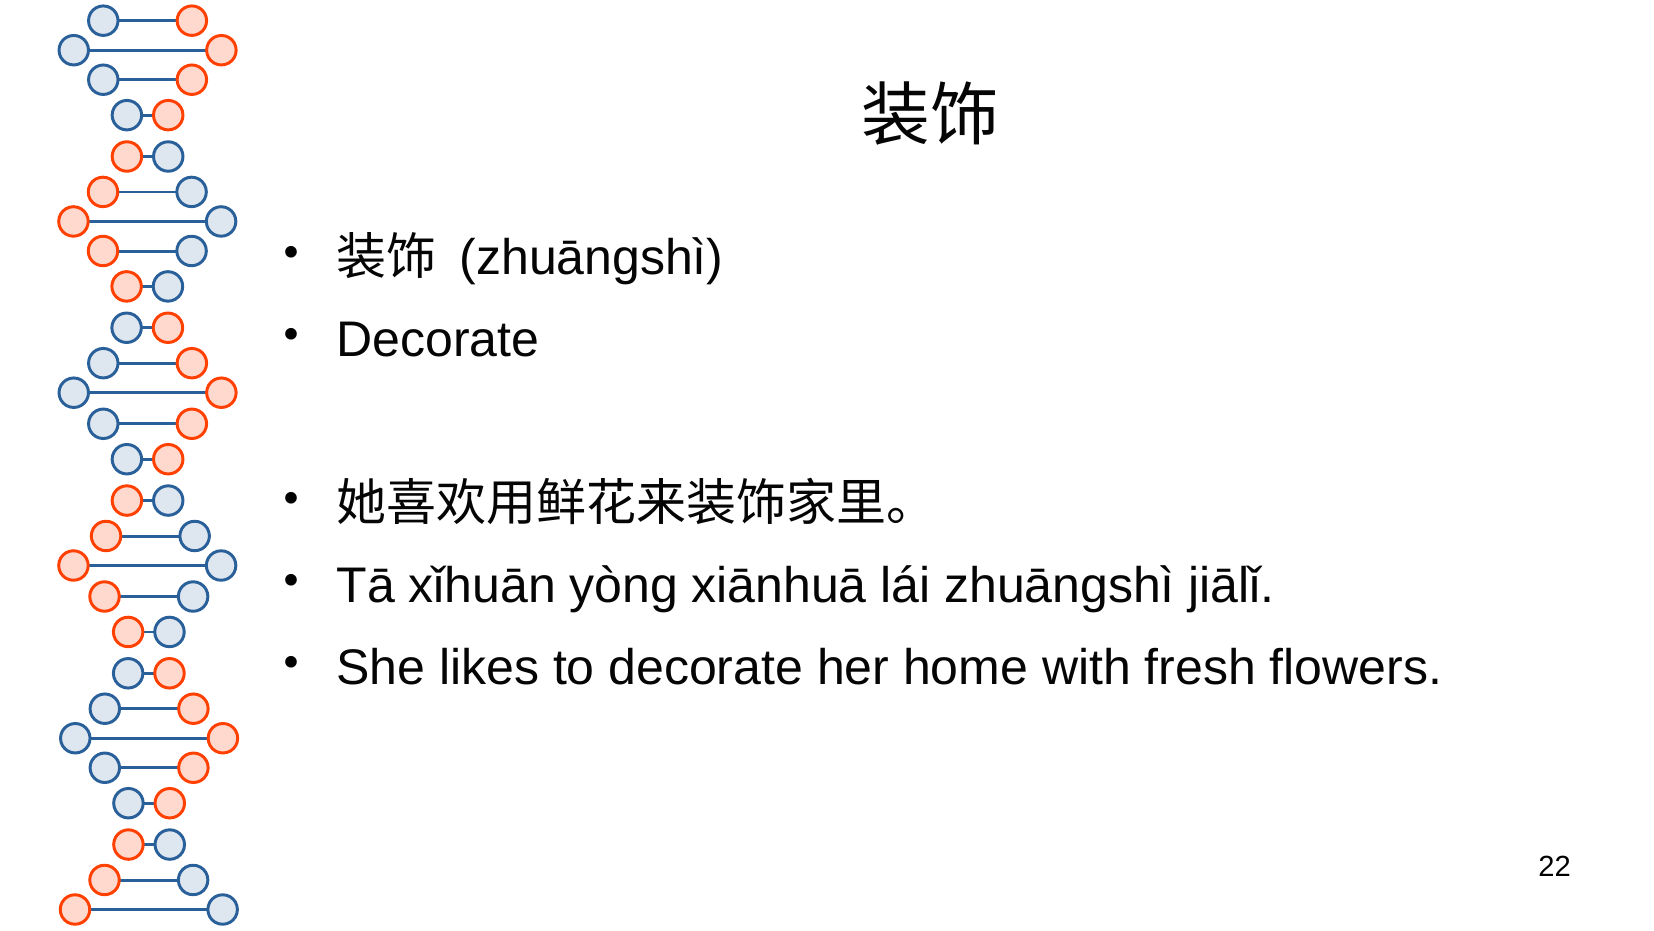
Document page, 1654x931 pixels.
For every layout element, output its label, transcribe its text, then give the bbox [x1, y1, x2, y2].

list 装饰 (zhuāngshì) Decorate 她喜欢用鲜花来装饰家里。 Tā xǐhuān yòng xiānhuā lái zhuāngshì jiālǐ. She likes to decorate her home with fresh flowers. [265, 224, 1595, 764]
title 装饰 [265, 35, 1595, 189]
